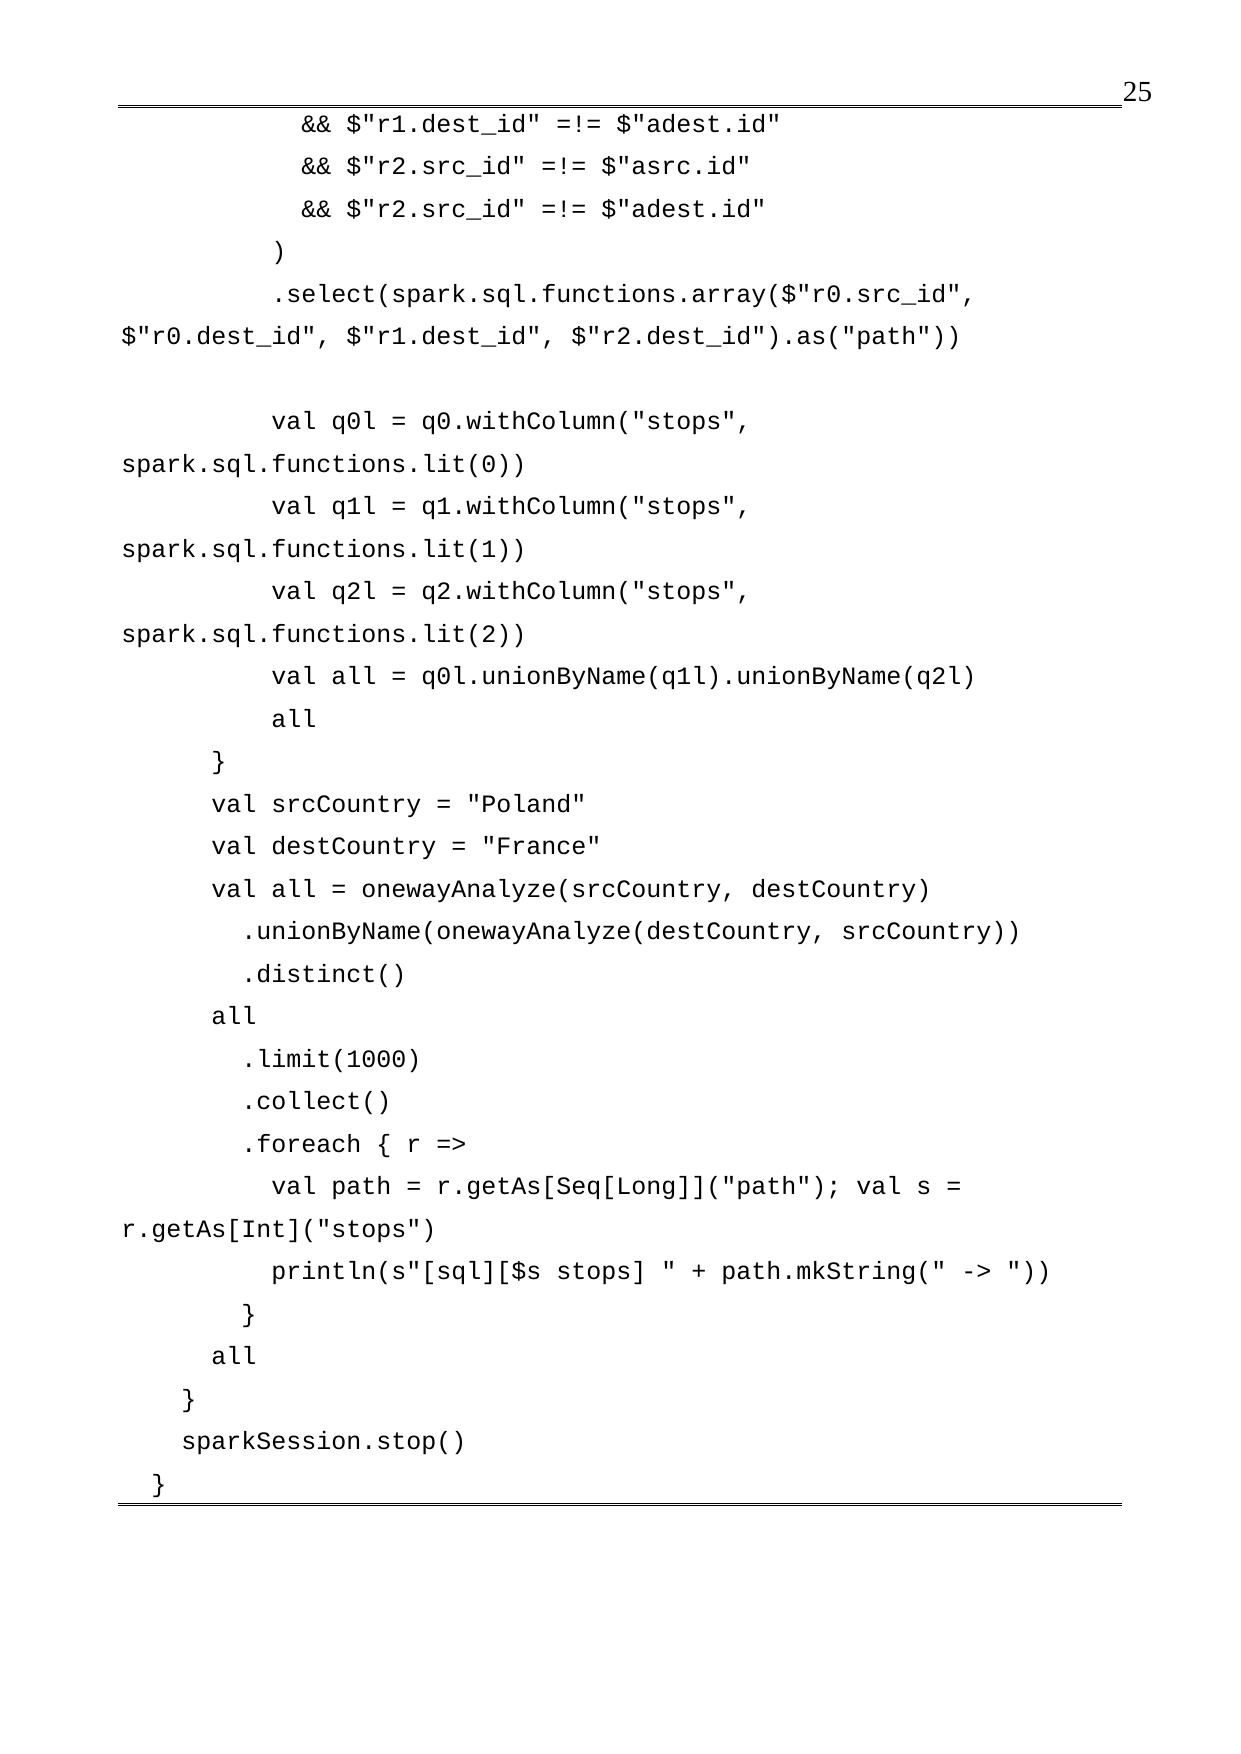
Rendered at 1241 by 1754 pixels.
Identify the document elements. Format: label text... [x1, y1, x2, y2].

text all [118, 1338, 1122, 1372]
text sparkSession.stop() [118, 1423, 1122, 1457]
text all [118, 998, 1122, 1032]
text ) [118, 233, 1122, 267]
text val q1l = q1.withColumn("stops", spark.sql.functions.lit(1)) [118, 488, 1122, 565]
text .collect() [118, 1083, 1122, 1117]
text } [118, 1295, 1122, 1330]
text .unionByName(onewayAnalyze(destCountry, srcCountry)) [118, 913, 1122, 947]
text } [118, 743, 1122, 777]
text val q2l = q2.withColumn("stops", spark.sql.functions.lit(2)) [118, 573, 1122, 650]
text } [118, 1465, 1122, 1503]
text val all = onewayAnalyze(srcCountry, destCountry) [118, 870, 1122, 905]
text .select(spark.sql.functions.array($"r0.src_id", $"r0.dest_id", $"r1.dest_id", $"r2.dest_id").as("path")) [118, 275, 1122, 352]
text } [118, 1380, 1122, 1415]
text val destCountry = "France" [118, 828, 1122, 862]
text && $"r2.src_id" =!= $"adest.id" [118, 190, 1122, 225]
text val all = q0l.unionByName(q1l).unionByName(q2l) [118, 658, 1122, 692]
text val srcCountry = "Poland" [118, 785, 1122, 820]
text .foreach { r => [118, 1125, 1122, 1160]
text && $"r2.src_id" =!= $"asrc.id" [118, 148, 1122, 182]
text .limit(1000) [118, 1040, 1122, 1075]
text println(s"[sql][$s stops] " + path.mkString(" -> ")) [118, 1253, 1122, 1287]
text val q0l = q0.withColumn("stops", spark.sql.functions.lit(0)) [118, 403, 1122, 480]
text && $"r1.dest_id" =!= $"adest.id" [118, 108, 1122, 140]
text val path = r.getAs[Seq[Long]]("path"); val s = r.getAs[Int]("stops") [118, 1168, 1122, 1245]
text .distinct() [118, 955, 1122, 990]
text all [118, 700, 1122, 735]
